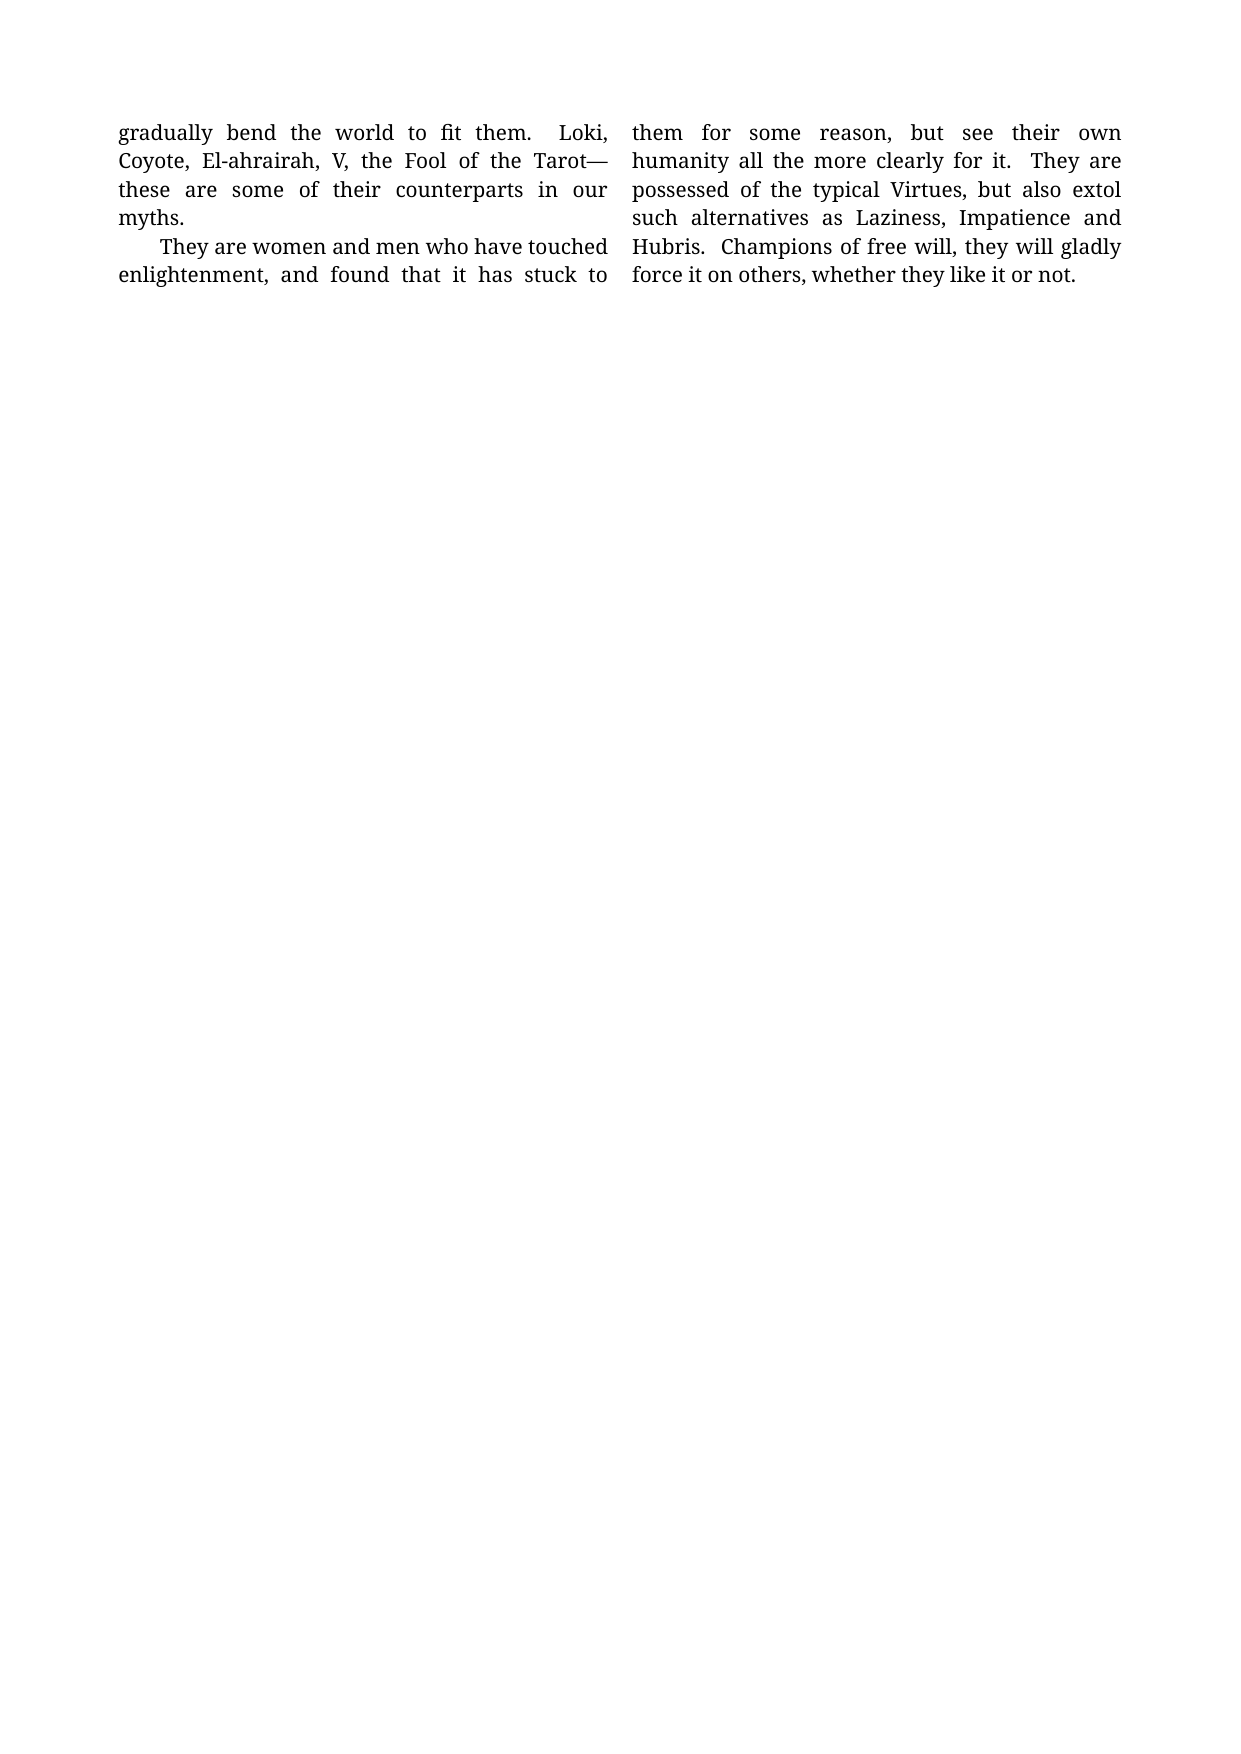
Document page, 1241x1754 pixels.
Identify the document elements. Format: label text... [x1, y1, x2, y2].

text They are women and men who have touched enlightenment, and found that it has stuck to [118, 232, 608, 289]
text gradually bend the world to fit them. Loki, Coyote, El-ahrairah, V, the Fool of the Tarot—these are some of their counterparts in our myths. [118, 118, 608, 232]
text them for some reason, but see their own humanity all the more clearly for it. They are possessed of the typical Virtues, but also extol such alternatives as Laziness, Impatience and Hubris. Champions of free will, they will gladly force it on others, whether they like it or not. [632, 118, 1122, 289]
